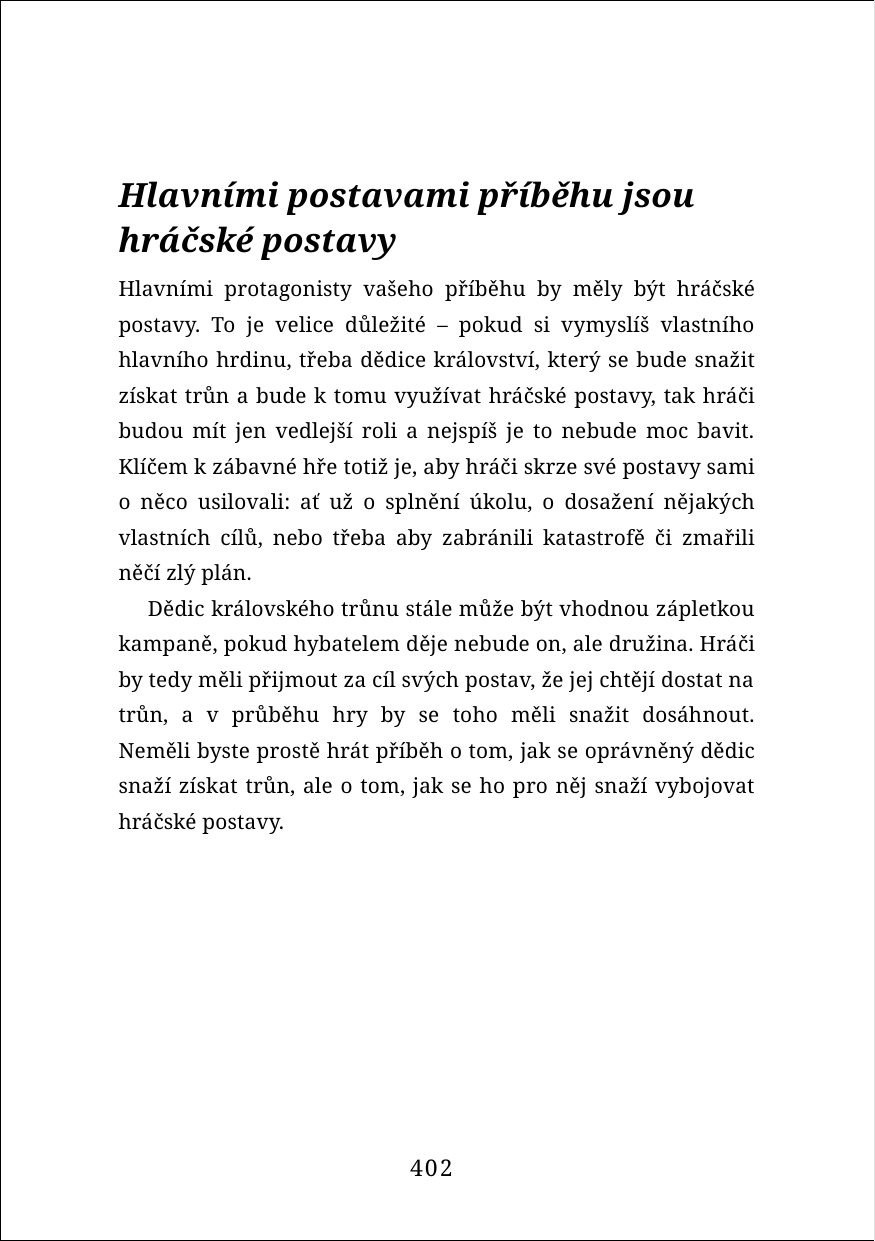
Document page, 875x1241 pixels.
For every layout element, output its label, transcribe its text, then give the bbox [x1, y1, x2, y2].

text Hlavními protagonisty vašeho příběhu by měly být hráčské postavy. To je velice důležité – pokud si vymyslíš vlastního hlavního hrdinu, třeba dědice království, který se bude snažit získat trůn a bude k tomu využívat hráčské postavy, tak hráči budou mít jen vedlejší roli a nejspíš je to nebude moc bavit. Klíčem k zábavné hře totiž je, aby hráči skrze své postavy sami o něco usilovali: ať už o splnění úkolu, o dosažení nějakých vlastních cílů, nebo třeba aby zabránili katastrofě či zmařili něčí zlý plán. Dědic královského trůnu stále může být vhodnou zápletkou kampaně, pokud hybatelem děje nebude on, ale družina. Hráči by tedy měli přijmout za cíl svých postav, že jej chtějí dostat na trůn, a v průběhu hry by se toho měli snažit dosáhnout. Neměli byste prostě hrát příběh o tom, jak se oprávněný dědic snaží získat trůn, ale o tom, jak se ho pro něj snaží vybojovat hráčské postavy. [118, 274, 756, 836]
subtitle Hlavními postavami příběhu jsou hráčské postavy [118, 172, 756, 263]
